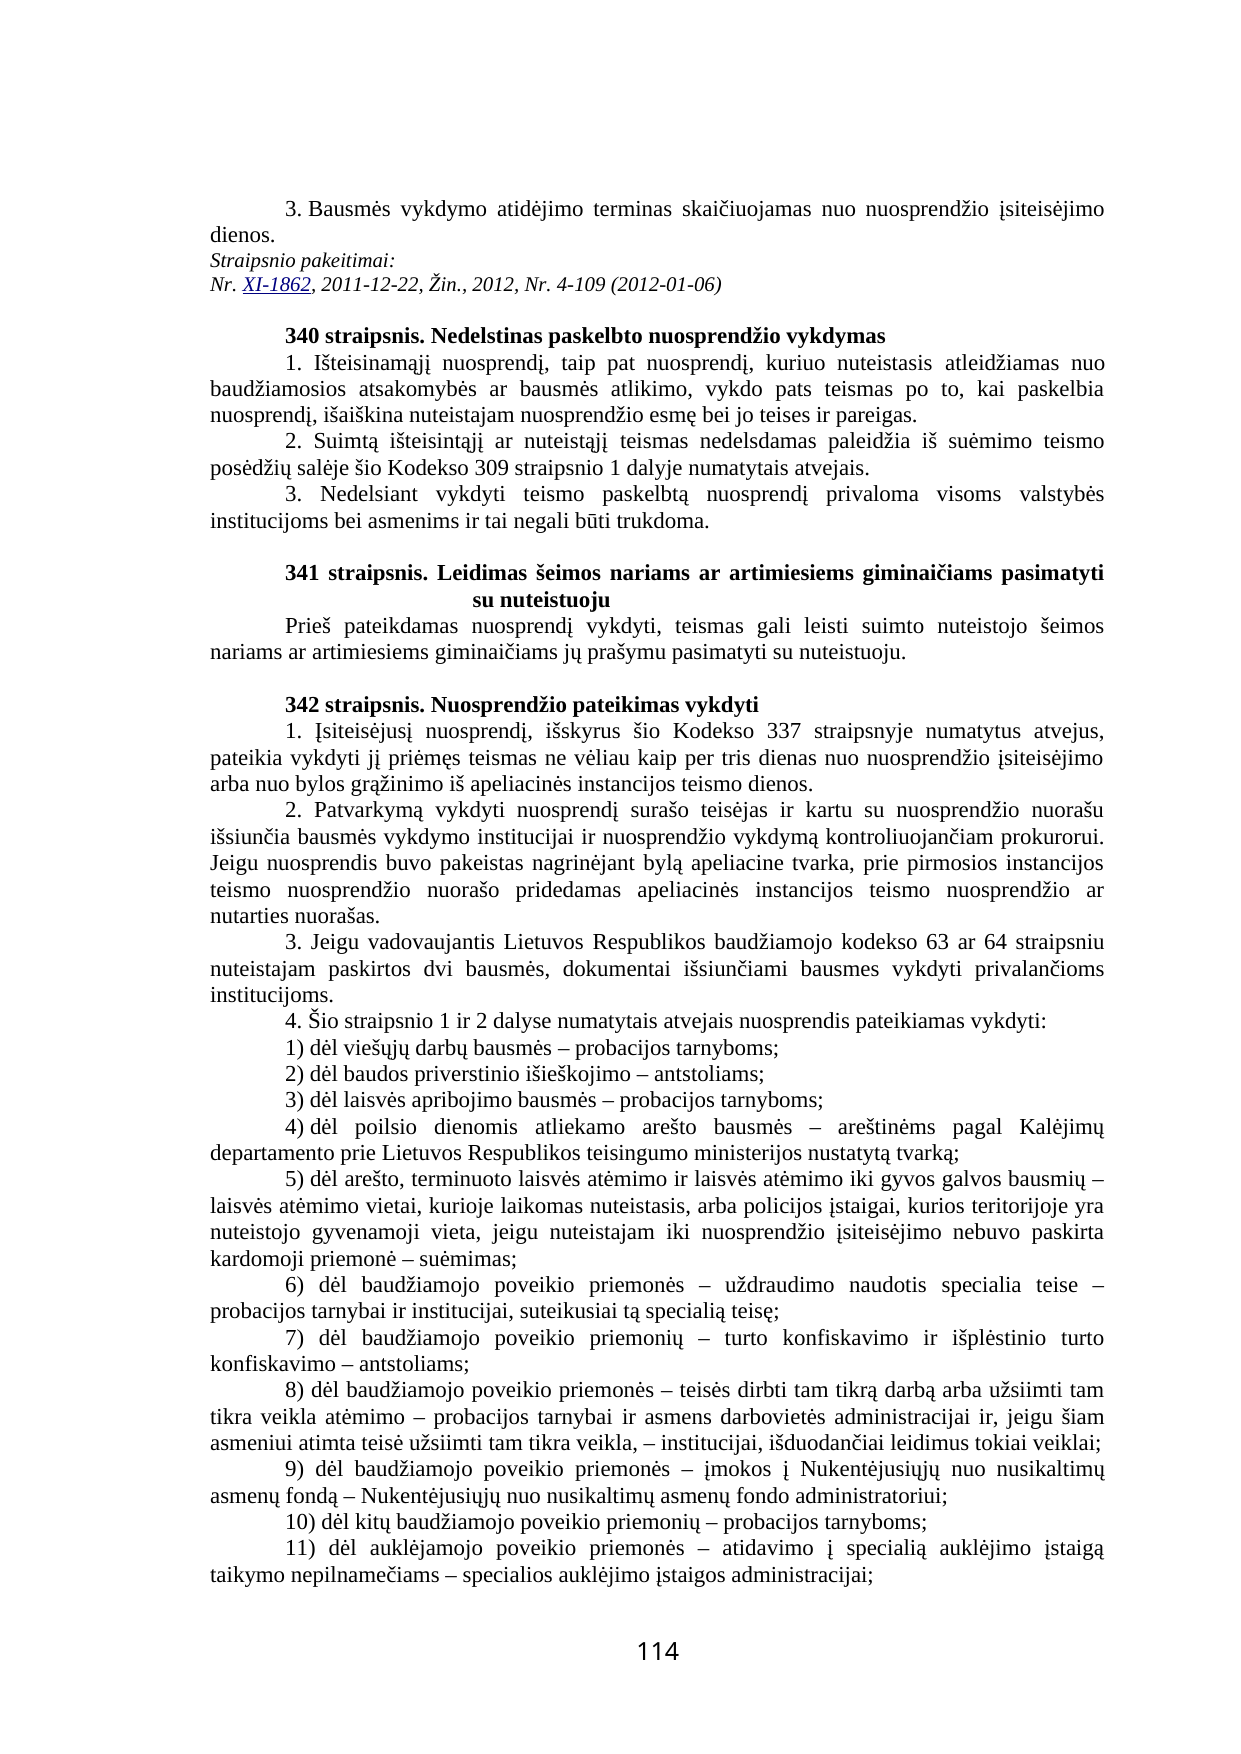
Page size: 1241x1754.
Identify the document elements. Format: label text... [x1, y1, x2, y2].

text 2. Suimtą išteisintąjį ar nuteistąjį teismas nedelsdamas paleidžia iš suėmimo teismo posėdžių salėje šio Kodekso 309 straipsnio 1 dalyje numatytais atvejais. [210, 428, 1106, 480]
text 8) dėl baudžiamojo poveikio priemonės – teisės dirbti tam tikrą darbą arba užsiimti tam tikra veikla atėmimo – probacijos tarnybai ir asmens darbovietės administracijai ir, jeigu šiam asmeniui atimta teisė užsiimti tam tikra veikla, – institucijai, išduodančiai leidimus tokiai veiklai; [210, 1376, 1106, 1455]
text 4. Šio straipsnio 1 ir 2 dalyse numatytais atvejais nuosprendis pateikiamas vykdyti: [210, 1007, 1106, 1034]
text 5) dėl arešto, terminuoto laisvės atėmimo ir laisvės atėmimo iki gyvos galvos bausmių – laisvės atėmimo vietai, kurioje laikomas nuteistasis, arba policijos įstaigai, kurios teritorijoje yra nuteistojo gyvenamoji vieta, jeigu nuteistajam iki nuosprendžio įsiteisėjimo nebuvo paskirta kardomoji priemonė – suėmimas; [210, 1166, 1106, 1271]
text 340 straipsnis. Nedelstinas paskelbto nuosprendžio vykdymas [210, 322, 1106, 348]
text Straipsnio pakeitimai: [210, 248, 1106, 272]
text 3. Nedelsiant vykdyti teismo paskelbtą nuosprendį privaloma visoms valstybės institucijoms bei asmenims ir tai negali būti trukdoma. [210, 480, 1106, 533]
text 2. Patvarkymą vykdyti nuosprendį surašo teisėjas ir kartu su nuosprendžio nuorašu išsiunčia bausmės vykdymo institucijai ir nuosprendžio vykdymą kontroliuojančiam prokurorui. Jeigu nuosprendis buvo pakeistas nagrinėjant bylą apeliacine tvarka, prie pirmosios instancijos teismo nuosprendžio nuorašo pridedamas apeliacinės instancijos teismo nuosprendžio ar nutarties nuorašas. [210, 797, 1106, 928]
text 3. Jeigu vadovaujantis Lietuvos Respublikos baudžiamojo kodekso 63 ar 64 straipsniu nuteistajam paskirtos dvi bausmės, dokumentai išsiunčiami bausmes vykdyti privalančioms institucijoms. [210, 928, 1106, 1007]
text Nr. XI-1862, 2011-12-22, Žin., 2012, Nr. 4-109 (2012-01-06) [210, 272, 1106, 296]
text 3. Bausmės vykdymo atidėjimo terminas skaičiuojamas nuo nuosprendžio įsiteisėjimo dienos. [210, 195, 1106, 248]
text 6) dėl baudžiamojo poveikio priemonės – uždraudimo naudotis specialia teise – probacijos tarnybai ir institucijai, suteikusiai tą specialią teisę; [210, 1271, 1106, 1324]
text 341 straipsnis. Leidimas šeimos nariams ar artimiesiems giminaičiams pasimatyti su nuteistuoju [285, 559, 1106, 612]
text 3) dėl laisvės apribojimo bausmės – probacijos tarnyboms; [210, 1086, 1106, 1113]
text 9) dėl baudžiamojo poveikio priemonės – įmokos į Nukentėjusiųjų nuo nusikaltimų asmenų fondą – Nukentėjusiųjų nuo nusikaltimų asmenų fondo administratoriui; [210, 1455, 1106, 1508]
text 11) dėl auklėjamojo poveikio priemonės – atidavimo į specialią auklėjimo įstaigą taikymo nepilnamečiams – specialios auklėjimo įstaigos administracijai; [210, 1534, 1106, 1587]
text 1. Išteisinamąjį nuosprendį, taip pat nuosprendį, kuriuo nuteistasis atleidžiamas nuo baudžiamosios atsakomybės ar bausmės atlikimo, vykdo pats teismas po to, kai paskelbia nuosprendį, išaiškina nuteistajam nuosprendžio esmę bei jo teises ir pareigas. [210, 348, 1106, 428]
text 1. Įsiteisėjusį nuosprendį, išskyrus šio Kodekso 337 straipsnyje numatytus atvejus, pateikia vykdyti jį priėmęs teismas ne vėliau kaip per tris dienas nuo nuosprendžio įsiteisėjimo arba nuo bylos grąžinimo iš apeliacinės instancijos teismo dienos. [210, 717, 1106, 797]
text Prieš pateikdamas nuosprendį vykdyti, teismas gali leisti suimto nuteistojo šeimos nariams ar artimiesiems giminaičiams jų prašymu pasimatyti su nuteistuoju. [210, 612, 1106, 665]
text 10) dėl kitų baudžiamojo poveikio priemonių – probacijos tarnyboms; [210, 1508, 1106, 1534]
text 342 straipsnis. Nuosprendžio pateikimas vykdyti [210, 691, 1106, 717]
text 1) dėl viešųjų darbų bausmės – probacijos tarnyboms; [210, 1034, 1106, 1060]
text 7) dėl baudžiamojo poveikio priemonių – turto konfiskavimo ir išplėstinio turto konfiskavimo – antstoliams; [210, 1324, 1106, 1376]
text 2) dėl baudos priverstinio išieškojimo – antstoliams; [210, 1060, 1106, 1086]
text 4) dėl poilsio dienomis atliekamo arešto bausmės – areštinėms pagal Kalėjimų departamento prie Lietuvos Respublikos teisingumo ministerijos nustatytą tvarką; [210, 1113, 1106, 1166]
